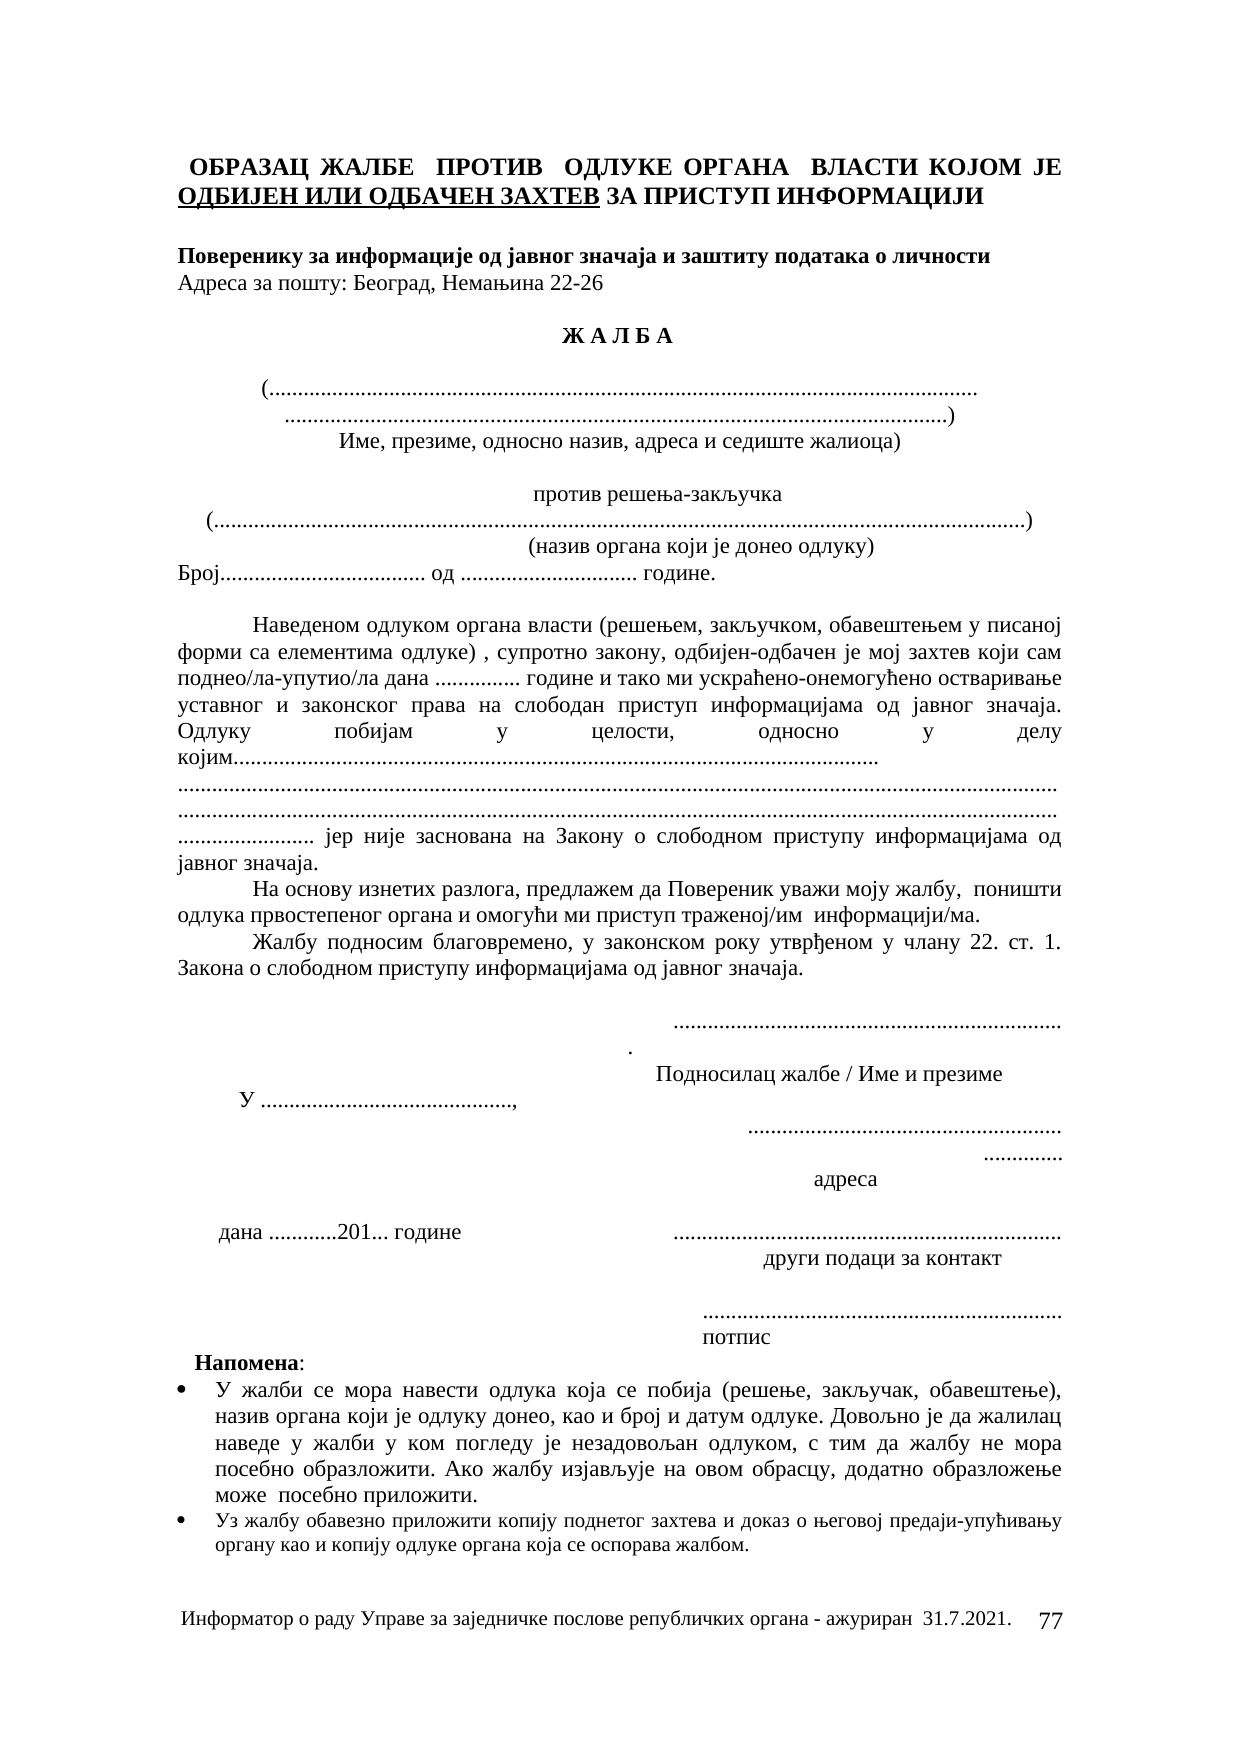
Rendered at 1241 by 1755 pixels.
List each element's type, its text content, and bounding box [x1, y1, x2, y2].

text Име, презиме, односно назив, адреса и седиште жалиоца) [177, 427, 1063, 453]
list Уз жалбу обавезно приложити копију поднетог захтева и доказ о његовој предаји-упућивању органу као и копију одлуке органа која се оспорава жалбом. [177, 1508, 1063, 1556]
text адреса [177, 1165, 1063, 1191]
text Поверенику за информације од јавног значаја и заштиту података о личности [177, 243, 1063, 269]
text дана ............201... године .................................................................... [177, 1218, 1063, 1244]
text други подаци за контакт [702, 1244, 1063, 1270]
text Жалбу подносим благовремено, у законском року утврђеном у члану 22. ст. 1. Закона о слободном приступу информацијама од јавног значаја. [177, 928, 1063, 981]
text ..................................................................... [627, 1007, 1063, 1059]
text Наведеном одлуком органа власти (решењем, закључком, обавештењем у писаној форми са елементима одлуке) , супротно закону, одбијен-одбачен је мој захтев који сам поднео/ла-упутио/ла дана ............... године и тако ми ускраћено-онемогућено остваривање уставног и законског права на слободан приступ информацијама од јавног значаја. Oдлуку побијам у целости, односно у делу којим................................................................................................................. [177, 612, 1063, 770]
text ............................................................... потпис [702, 1297, 1063, 1349]
list У жалби се мора навести одлука која се побија (решење, закључак, обавештење), назив органа који је одлуку донео, као и број и датум одлуке. Довољно је да жалилац наведе у жалби у ком погледу је незадовољан одлуком, с тим да жалбу не мора посебно образложити. Ако жалбу изјављује на овом обрасцу, додатно образложење може посебно приложити. [177, 1376, 1063, 1508]
text Адреса за пошту: Београд, Немањина 22-26 [177, 269, 1063, 295]
text ....................................................................................................................) [177, 401, 1063, 427]
text ............................................................................................................................................................................................................................................................................................................................................ јер није заснована на Закону о слободном приступу информацијама од јавног значаја. [177, 770, 1063, 875]
text Број.................................... од ............................... године. [177, 559, 1063, 585]
text На основу изнетих разлога, предлажем да Повереник уважи моју жалбу, поништи одлука првостепеног органа и омогући ми приступ траженој/им информацији/ма. [177, 875, 1063, 928]
text Ж А Л Б А [177, 322, 1063, 348]
text Подносилац жалбе / Име и презиме [627, 1059, 1063, 1086]
text Напомена: [177, 1349, 1063, 1376]
text (назив органа који је донео одлуку) [177, 532, 1063, 559]
subtitle ОБРАЗАЦ ЖАЛБЕ ПРОТИВ ОДЛУКЕ ОРГАНА ВЛАСТИ КОЈОМ ЈЕ ОДБИЈЕН ИЛИ ОДБАЧЕН ЗАХТЕВ ЗА ПРИСТУП ИНФОРМАЦИЈИ [177, 148, 1063, 210]
text У ............................................, ..................................................................... [177, 1086, 1063, 1165]
text (............................................................................................................................ [177, 374, 1063, 401]
text против решења-закључка (..............................................................................................................................................) [177, 480, 1063, 532]
